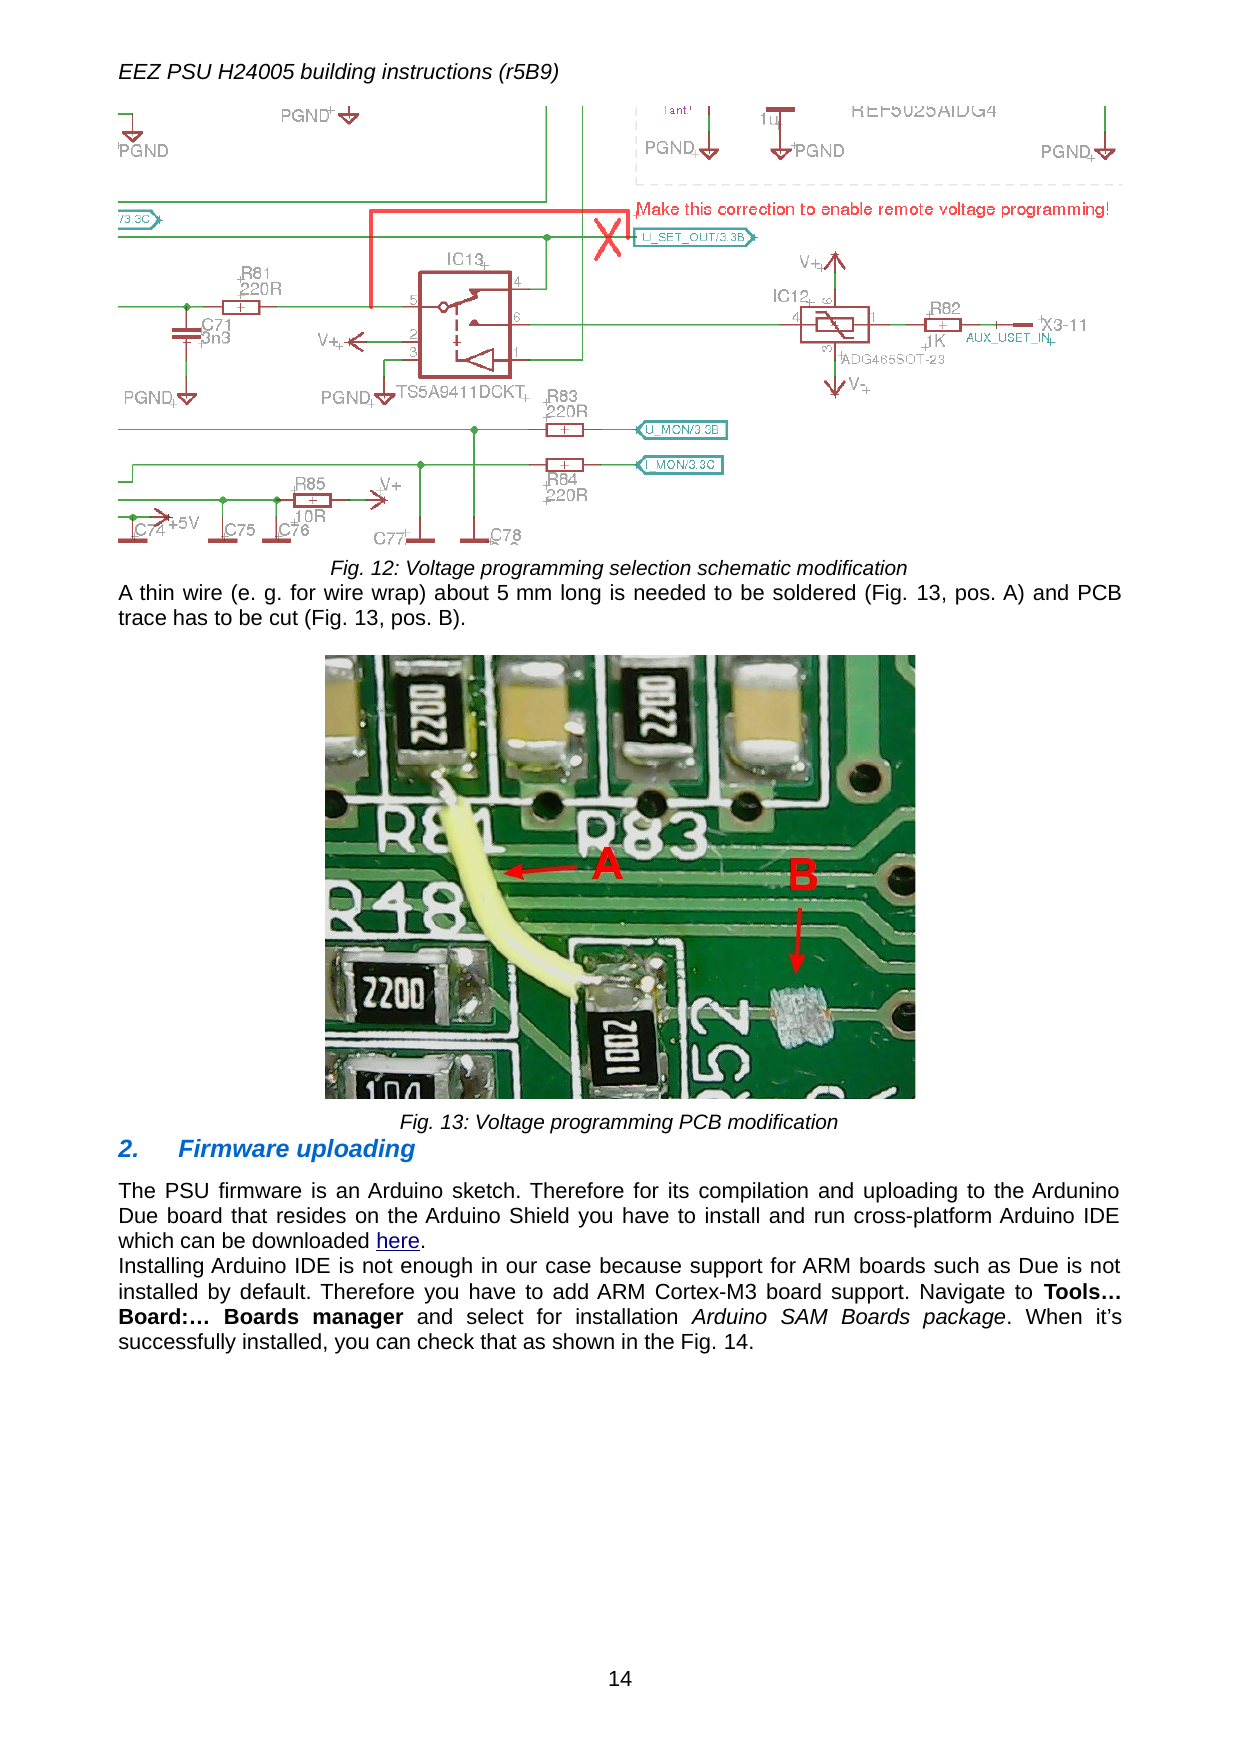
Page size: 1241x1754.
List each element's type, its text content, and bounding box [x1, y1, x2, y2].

list Fig. 13: Voltage programming PCB modification [325, 1099, 915, 1134]
text Fig. 12: Voltage programming selection schematic modification [118, 545, 1122, 580]
subtitle Firmware uploading [118, 1099, 1122, 1163]
text A thin wire (e. g. for wire wrap) about 5 mm long is needed to be soldered (Fig. 13, pos. A) and PCB trace has to be cut (Fig. 13, pos. B). [118, 580, 1122, 630]
text The PSU firmware is an Arduino sketch. Therefore for its compilation and uploading to the Ardunino Due board that resides on the Arduino Shield you have to install and run cross-platform Arduino IDE which can be downloaded here. [118, 1178, 1122, 1253]
picture [325, 655, 916, 1099]
text Installing Arduino IDE is not enough in our case because support for ARM boards such as Due is not installed by default. Therefore you have to add ARM Cortex-M3 board support. Navigate to Tools… Board:… Boards manager and select for installation Arduino SAM Boards package. When it’s successfully installed, you can check that as shown in the Fig. 14. [118, 1253, 1122, 1354]
picture [118, 106, 1123, 545]
